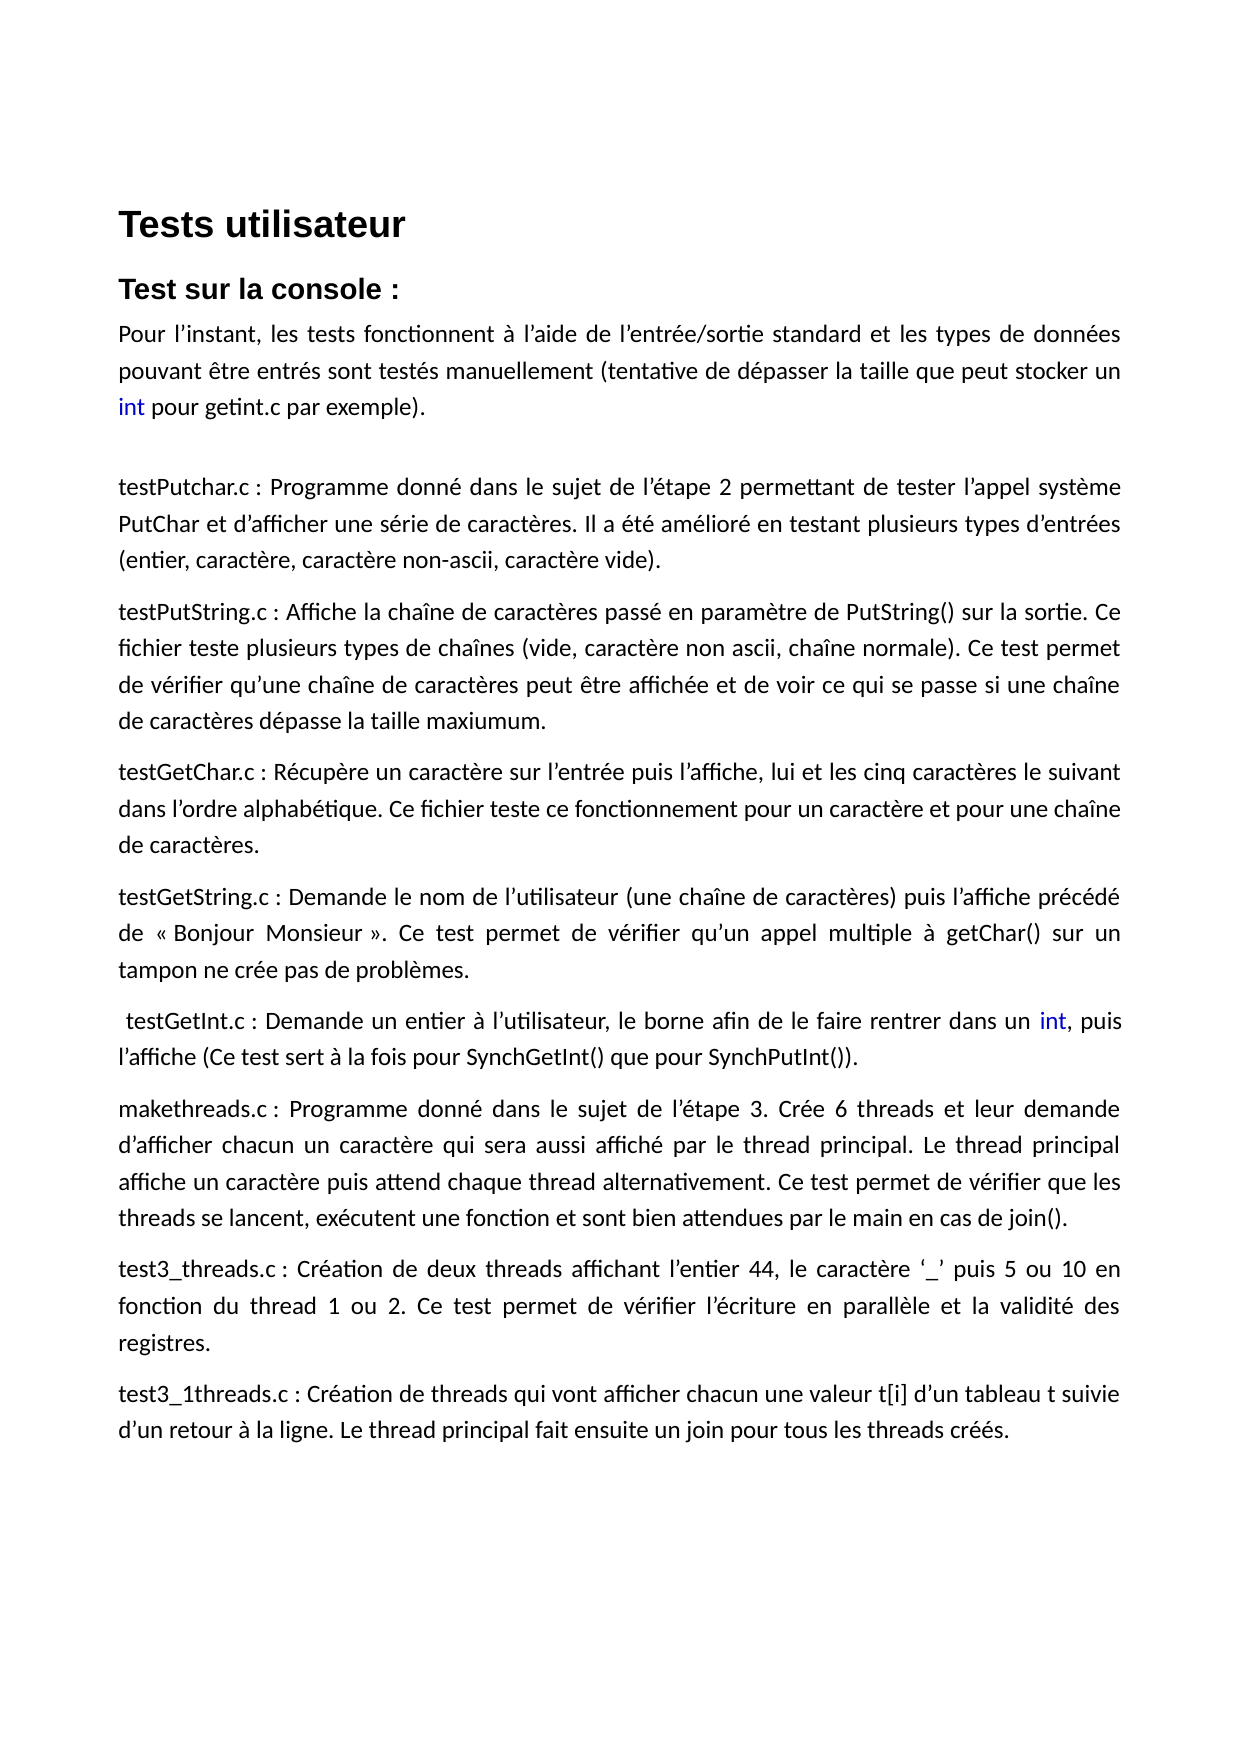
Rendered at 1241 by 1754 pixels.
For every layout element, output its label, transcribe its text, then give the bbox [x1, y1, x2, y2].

text testPutString.c : Affiche la chaîne de caractères passé en paramètre de PutString() sur la sortie. Ce fichier teste plusieurs types de chaînes (vide, caractère non ascii, chaîne normale). Ce test permet de vérifier qu’une chaîne de caractères peut être affichée et de voir ce qui se passe si une chaîne de caractères dépasse la taille maxiumum. [118, 596, 1122, 736]
text testGetInt.c : Demande un entier à l’utilisateur, le borne afin de le faire rentrer dans un int, puis l’affiche (Ce test sert à la fois pour SynchGetInt() que pour SynchPutInt()). [118, 1005, 1122, 1072]
text testPutchar.c : Programme donné dans le sujet de l’étape 2 permettant de tester l’appel système PutChar et d’afficher une série de caractères. Il a été amélioré en testant plusieurs types d’entrées (entier, caractère, caractère non-ascii, caractère vide). [118, 471, 1122, 575]
text test3_1threads.c : Création de threads qui vont afficher chacun une valeur t[i] d’un tableau t suivie d’un retour à la ligne. Le thread principal fait ensuite un join pour tous les threads créés. [118, 1378, 1122, 1445]
text testGetChar.c : Récupère un caractère sur l’entrée puis l’affiche, lui et les cinq caractères le suivant dans l’ordre alphabétique. Ce fichier teste ce fonctionnement pour un caractère et pour une chaîne de caractères. [118, 756, 1122, 860]
subtitle Tests utilisateur [118, 201, 1122, 245]
subtitle Test sur la console : [118, 272, 1122, 306]
text test3_threads.c : Création de deux threads affichant l’entier 44, le caractère ‘_’ puis 5 ou 10 en fonction du thread 1 ou 2. Ce test permet de vérifier l’écriture en parallèle et la validité des registres. [118, 1253, 1122, 1357]
text Pour l’instant, les tests fonctionnent à l’aide de l’entrée/sortie standard et les types de données pouvant être entrés sont testés manuellement (tentative de dépasser la taille que peut stocker un int pour getint.c par exemple). [118, 318, 1122, 422]
text makethreads.c : Programme donné dans le sujet de l’étape 3. Crée 6 threads et leur demande d’afficher chacun un caractère qui sera aussi affiché par le thread principal. Le thread principal affiche un caractère puis attend chaque thread alternativement. Ce test permet de vérifier que les threads se lancent, exécutent une fonction et sont bien attendues par le main en cas de join(). [118, 1093, 1122, 1233]
text testGetString.c : Demande le nom de l’utilisateur (une chaîne de caractères) puis l’affiche précédé de « Bonjour Monsieur ». Ce test permet de vérifier qu’un appel multiple à getChar() sur un tampon ne crée pas de problèmes. [118, 881, 1122, 984]
